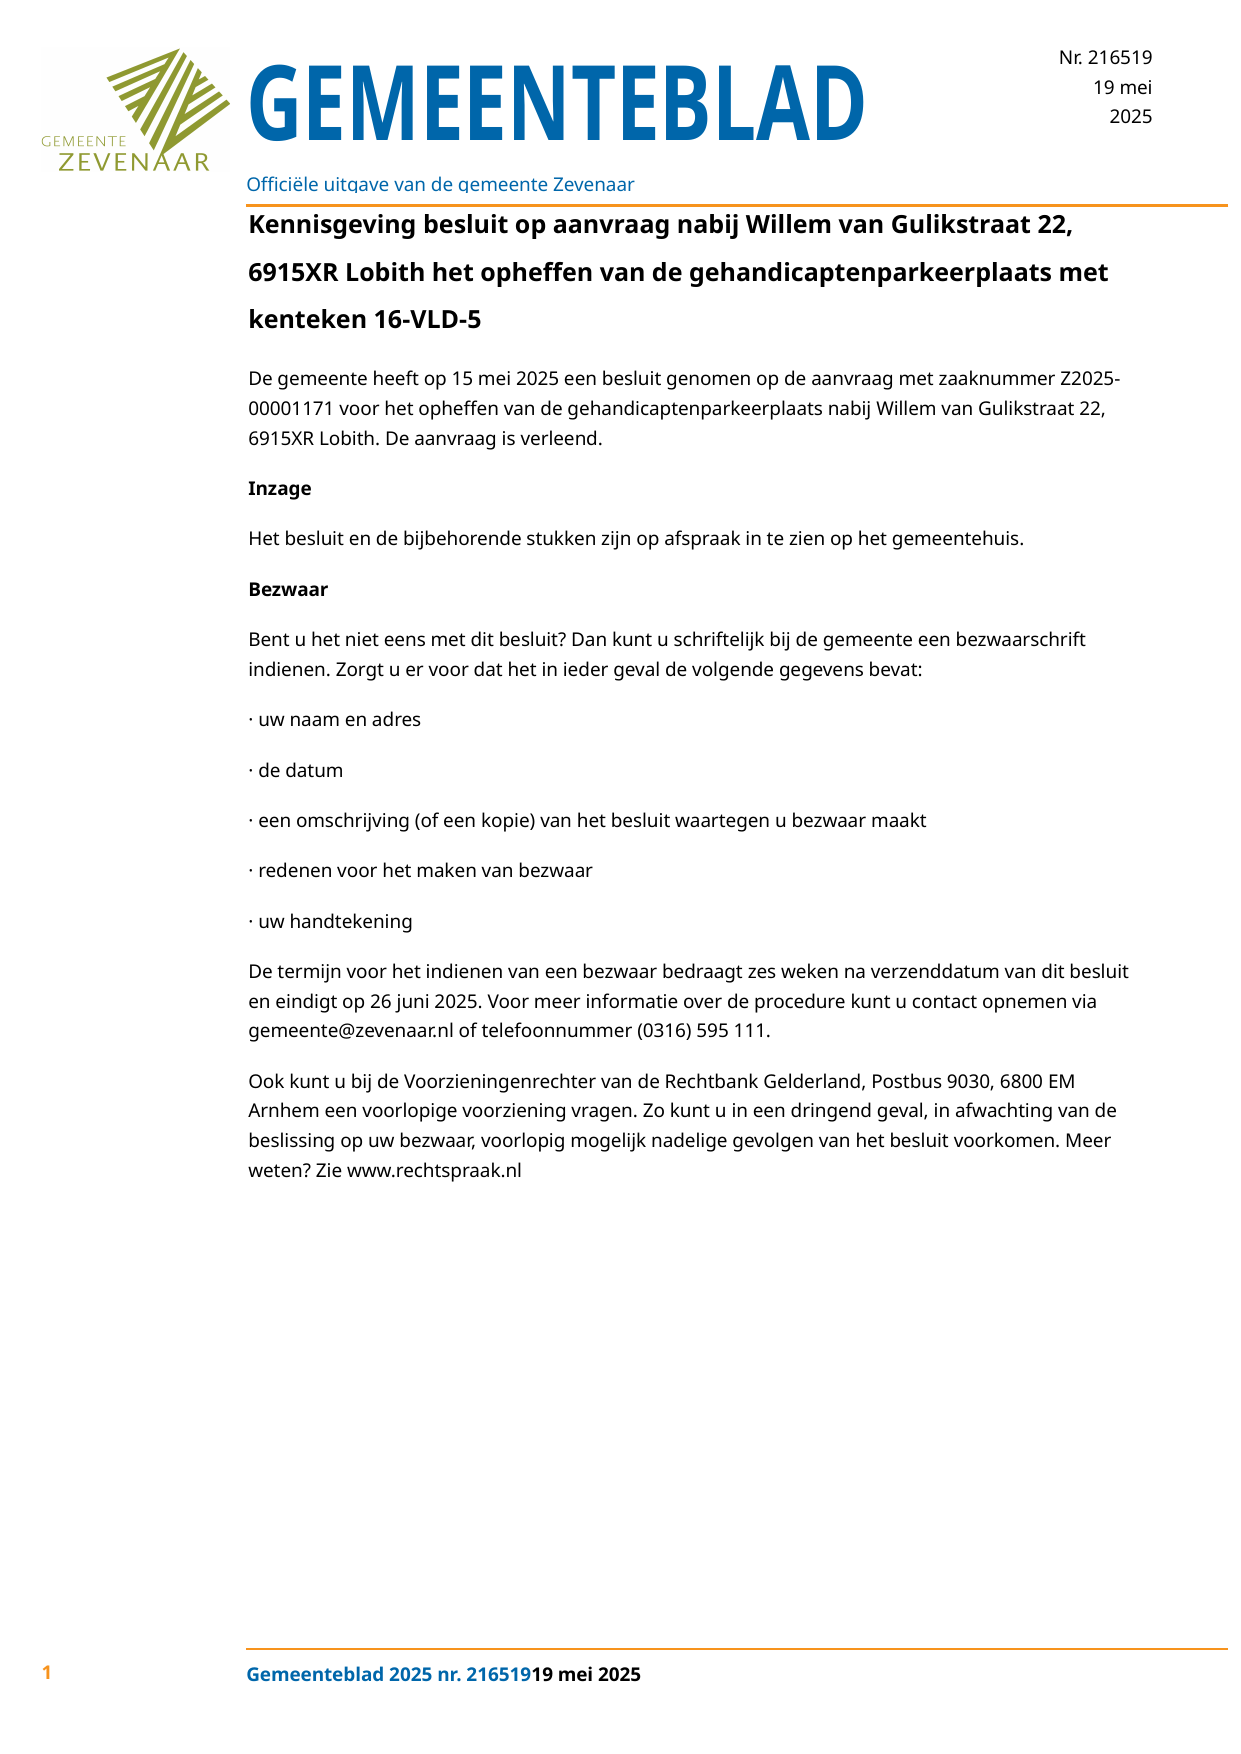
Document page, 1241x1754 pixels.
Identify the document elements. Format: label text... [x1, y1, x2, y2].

text De gemeente heeft op 15 mei 2025 een besluit genomen op de aanvraag met zaaknummer Z2025-00001171 voor het opheffen van de gehandicaptenparkeerplaats nabij Willem van Gulikstraat 22, 6915XR Lobith. De aanvraag is verleend. [248, 366, 1152, 450]
text Kennisgeving besluit op aanvraag nabij Willem van Gulikstraat 22, 6915XR Lobith het opheffen van de gehandicaptenparkeerplaats met kenteken 16-VLD-5 [248, 207, 1152, 336]
text · een omschrijving (of een kopie) van het besluit waartegen u bezwaar maakt [248, 807, 1152, 833]
text · de datum [248, 757, 1152, 782]
text Ook kunt u bij de Voorzieningenrechter van de Rechtbank Gelderland, Postbus 9030, 6800 EM Arnhem een voorlopige voorziening vragen. Zo kunt u in een dringend geval, in afwachting van de beslissing op uw bezwaar, voorlopig mogelijk nadelige gevolgen van het besluit voorkomen. Meer weten? Zie www.rechtspraak.nl [248, 1068, 1152, 1182]
text Bezwaar [248, 576, 1152, 602]
text · uw handtekening [248, 908, 1152, 934]
text Inzage [248, 475, 1152, 501]
text Het besluit en de bijbehorende stukken zijn op afspraak in te zien op het gemeentehuis. [248, 526, 1152, 551]
text Bent u het niet eens met dit besluit? Dan kunt u schriftelijk bij de gemeente een bezwaarschrift indienen. Zorgt u er voor dat het in ieder geval de volgende gegevens bevat: [248, 626, 1152, 682]
text · uw naam en adres [248, 706, 1152, 732]
picture [41, 47, 231, 172]
text De termijn voor het indienen van een bezwaar bedraagt zes weken na verzenddatum van dit besluit en eindigt op 26 juni 2025. Voor meer informatie over de procedure kunt u contact opnemen via gemeente@zevenaar.nl of telefoonnummer (0316) 595 111. [248, 958, 1152, 1043]
text · redenen voor het maken van bezwaar [248, 858, 1152, 883]
